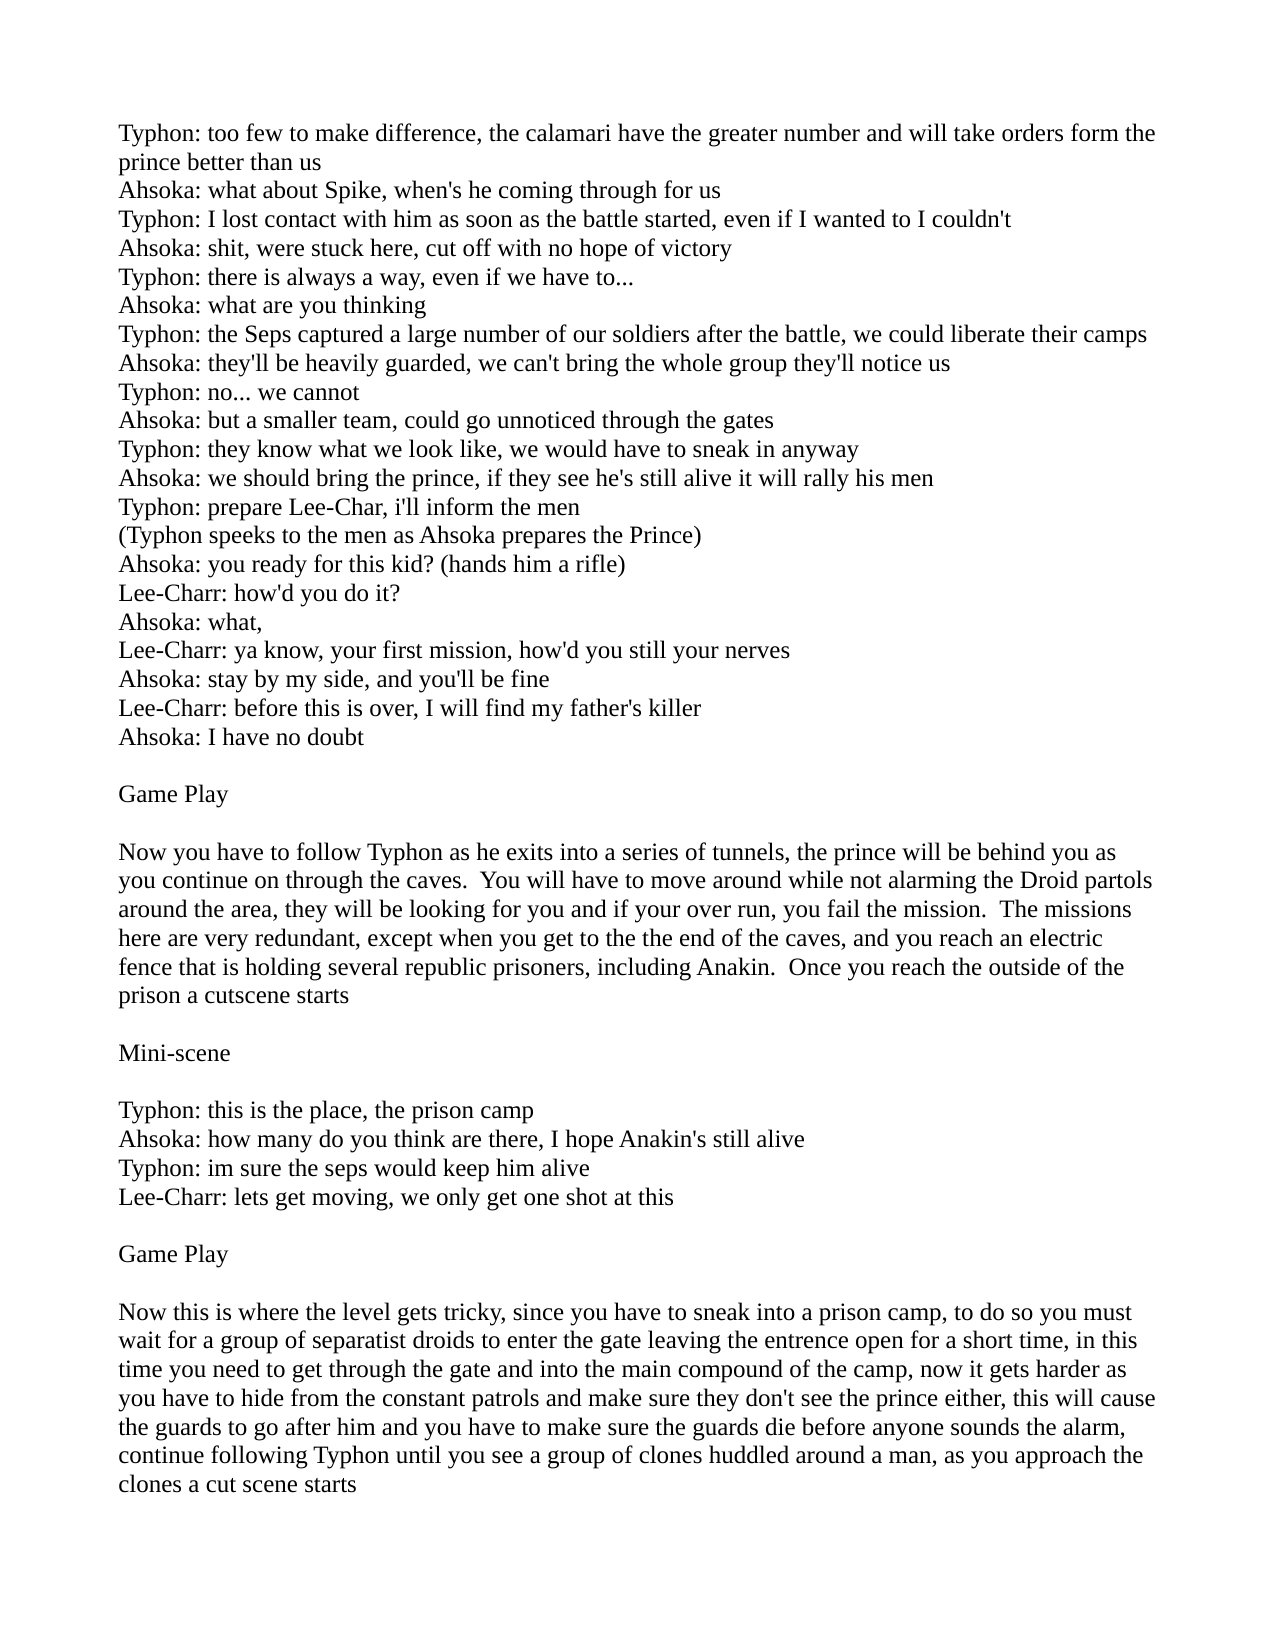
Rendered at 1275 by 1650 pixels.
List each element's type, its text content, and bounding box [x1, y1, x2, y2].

text Lee-Charr: ya know, your first mission, how'd you still your nerves [118, 636, 1157, 664]
text Game Play [118, 779, 1157, 808]
text Typhon: prepare Lee-Char, i'll inform the men [118, 492, 1157, 521]
text Lee-Charr: before this is over, I will find my father's killer [118, 693, 1157, 722]
text Typhon: too few to make difference, the calamari have the greater number and will take orders form the prince better than us [118, 118, 1157, 176]
text Ahsoka: they'll be heavily guarded, we can't bring the whole group they'll notice us [118, 348, 1157, 377]
text Typhon: no... we cannot [118, 377, 1157, 406]
text Ahsoka: what, [118, 607, 1157, 636]
text Lee-Charr: how'd you do it? [118, 578, 1157, 607]
text Ahsoka: what are you thinking [118, 291, 1157, 319]
text Game Play [118, 1239, 1157, 1268]
text Typhon: I lost contact with him as soon as the battle started, even if I wanted to I couldn't [118, 204, 1157, 233]
text Lee-Charr: lets get moving, we only get one shot at this [118, 1182, 1157, 1211]
text Ahsoka: stay by my side, and you'll be fine [118, 664, 1157, 693]
text Now you have to follow Typhon as he exits into a series of tunnels, the prince will be behind you as you continue on through the caves. You will have to move around while not alarming the Droid partols around the area, they will be looking for you and if your over run, you fail the mission. The missions here are very redundant, except when you get to the the end of the caves, and you reach an electric fence that is holding several republic prisoners, including Anakin. Once you reach the outside of the prison a cutscene starts [118, 837, 1157, 1009]
text Typhon: they know what we look like, we would have to sneak in anyway [118, 434, 1157, 463]
text (Typhon speeks to the men as Ahsoka prepares the Prince) [118, 521, 1157, 549]
text Ahsoka: how many do you think are there, I hope Anakin's still alive [118, 1124, 1157, 1153]
text Ahsoka: I have no doubt [118, 722, 1157, 751]
text Typhon: the Seps captured a large number of our soldiers after the battle, we could liberate their camps [118, 319, 1157, 348]
text Typhon: im sure the seps would keep him alive [118, 1153, 1157, 1182]
text Ahsoka: but a smaller team, could go unnoticed through the gates [118, 406, 1157, 434]
text Ahsoka: you ready for this kid? (hands him a rifle) [118, 549, 1157, 578]
text Ahsoka: shit, were stuck here, cut off with no hope of victory [118, 233, 1157, 262]
text Mini-scene [118, 1038, 1157, 1067]
text Typhon: this is the place, the prison camp [118, 1096, 1157, 1124]
text Typhon: there is always a way, even if we have to... [118, 262, 1157, 291]
text Ahsoka: what about Spike, when's he coming through for us [118, 176, 1157, 204]
text Now this is where the level gets tricky, since you have to sneak into a prison camp, to do so you must wait for a group of separatist droids to enter the gate leaving the entrence open for a short time, in this time you need to get through the gate and into the main compound of the camp, now it gets harder as you have to hide from the constant patrols and make sure they don't see the prince either, this will cause the guards to go after him and you have to make sure the guards die before anyone sounds the alarm, continue following Typhon until you see a group of clones huddled around a man, as you approach the clones a cut scene starts [118, 1297, 1157, 1498]
text Ahsoka: we should bring the prince, if they see he's still alive it will rally his men [118, 463, 1157, 492]
